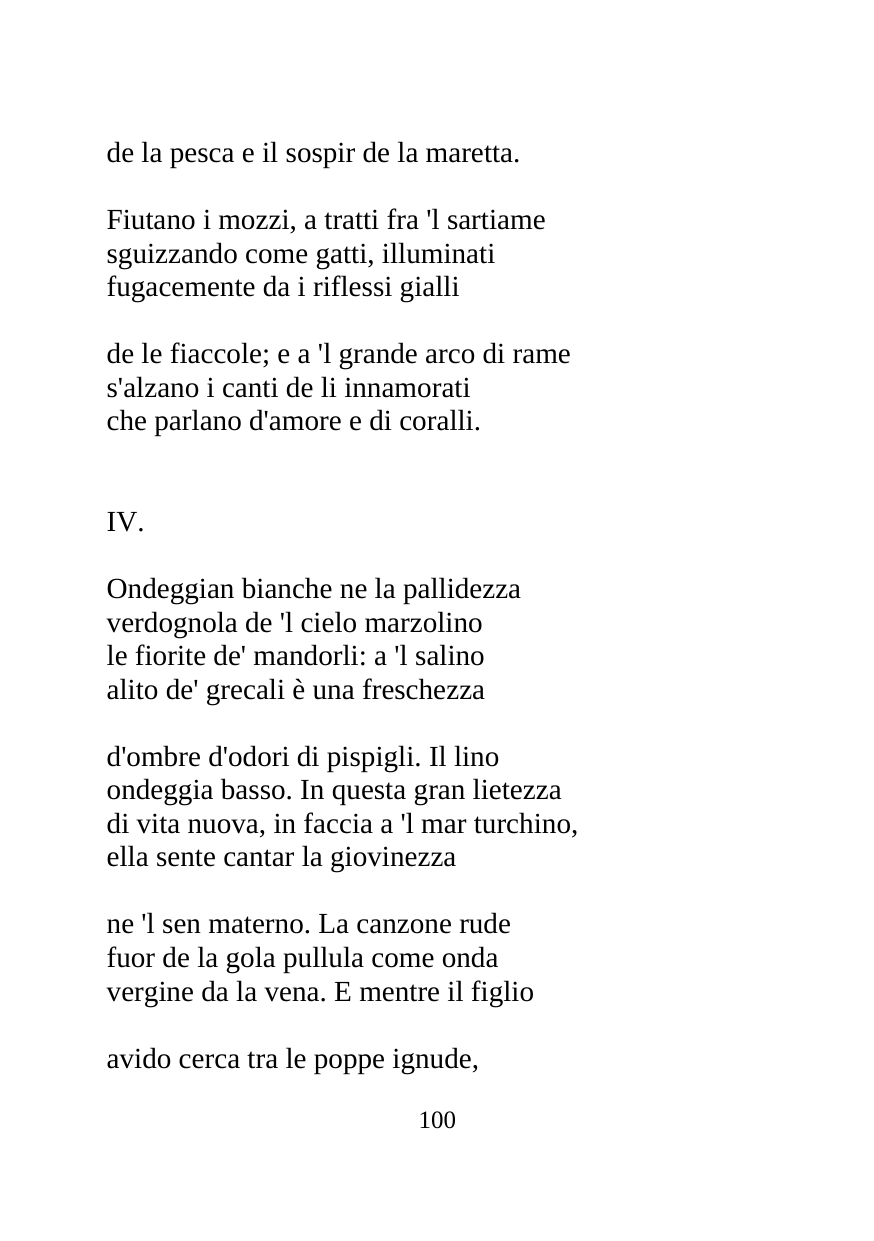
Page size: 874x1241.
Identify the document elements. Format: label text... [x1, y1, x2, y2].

text avido cerca tra le poppe ignude, [106, 1041, 768, 1074]
text di vita nuova, in faccia a 'l mar turchino, [106, 806, 768, 839]
text ella sente cantar la giovinezza [106, 839, 768, 873]
text IV. [106, 504, 768, 538]
text Fiutano i mozzi, a tratti fra 'l sartiame [106, 202, 768, 236]
text ne 'l sen materno. La canzone rude [106, 907, 768, 940]
text verdognola de 'l cielo marzolino [106, 605, 768, 638]
text alito de' grecali è una freschezza [106, 672, 768, 705]
text fugacemente da i riflessi gialli [106, 269, 768, 303]
text s'alzano i canti de li innamorati [106, 370, 768, 403]
text ondeggia basso. In questa gran lietezza [106, 772, 768, 806]
text d'ombre d'odori di pispigli. Il lino [106, 739, 768, 772]
text che parlano d'amore e di coralli. [106, 403, 768, 437]
text fuor de la gola pullula come onda [106, 940, 768, 974]
text sguizzando come gatti, illuminati [106, 236, 768, 269]
text le fiorite de' mandorli: a 'l salino [106, 638, 768, 672]
text vergine da la vena. E mentre il figlio [106, 974, 768, 1007]
text Ondeggian bianche ne la pallidezza [106, 571, 768, 605]
text de le fiaccole; e a 'l grande arco di rame [106, 336, 768, 370]
text de la pesca e il sospir de la maretta. [106, 135, 768, 169]
